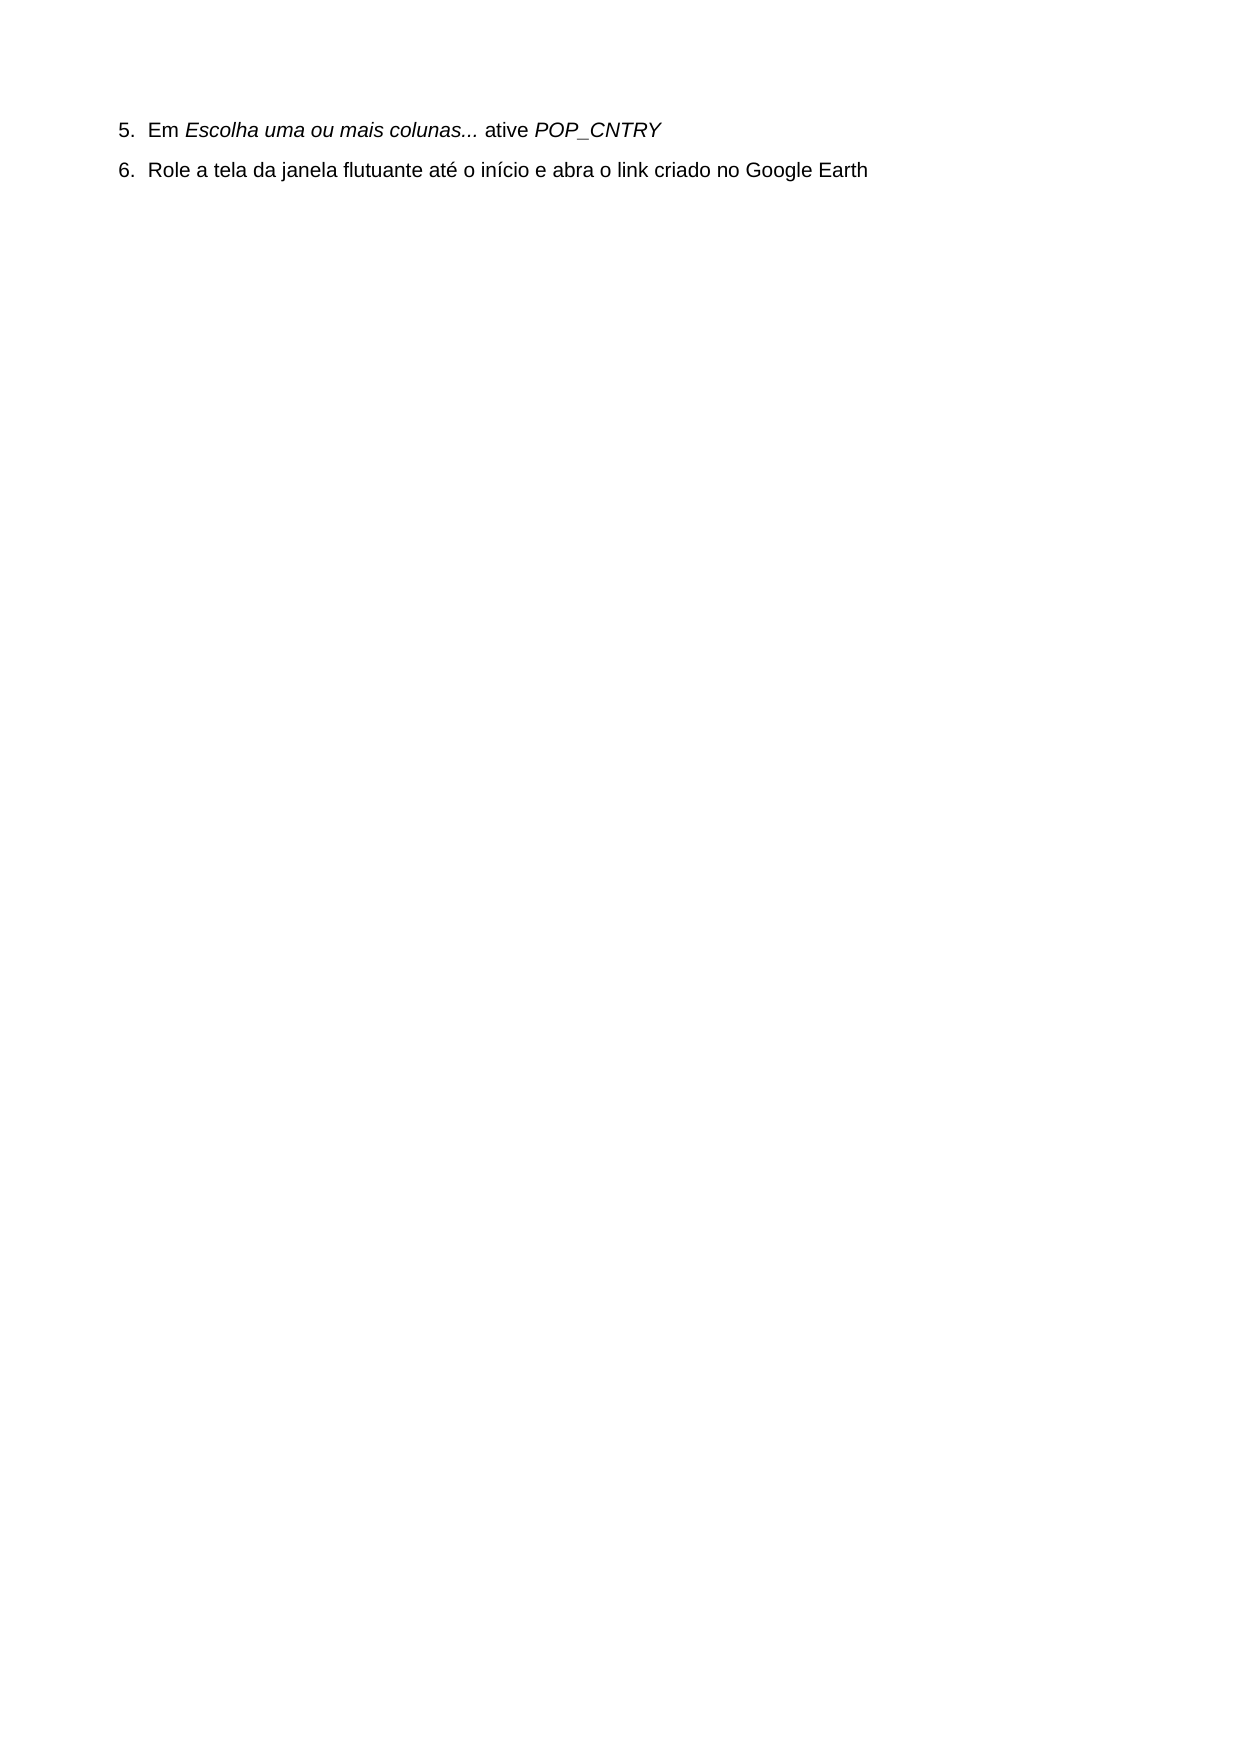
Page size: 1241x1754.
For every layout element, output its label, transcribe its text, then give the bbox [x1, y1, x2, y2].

list Em Escolha uma ou mais colunas... ative POP_CNTRY [118, 118, 1122, 141]
list Role a tela da janela flutuante até o início e abra o link criado no Google Earth [118, 159, 1122, 182]
